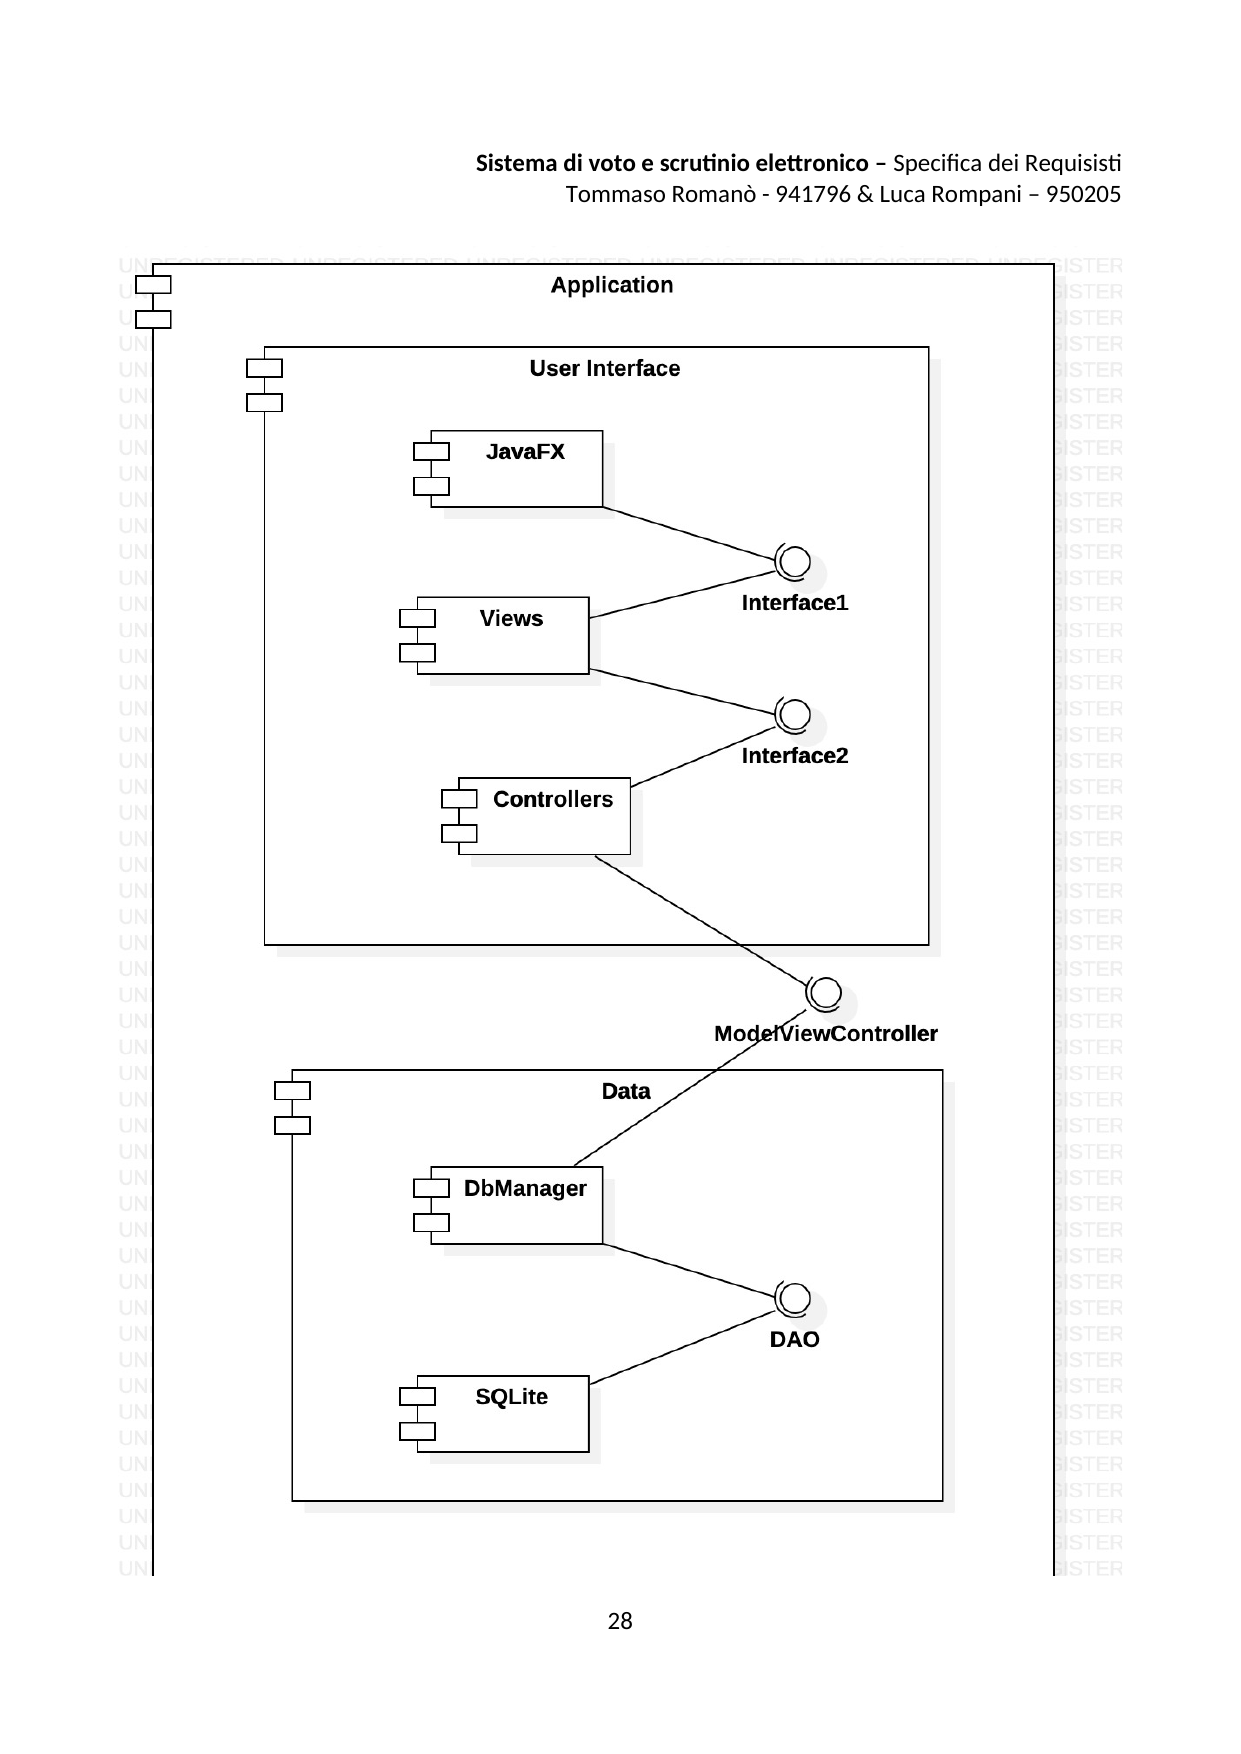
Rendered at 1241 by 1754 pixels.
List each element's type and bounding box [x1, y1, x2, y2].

picture [118, 246, 1123, 1576]
